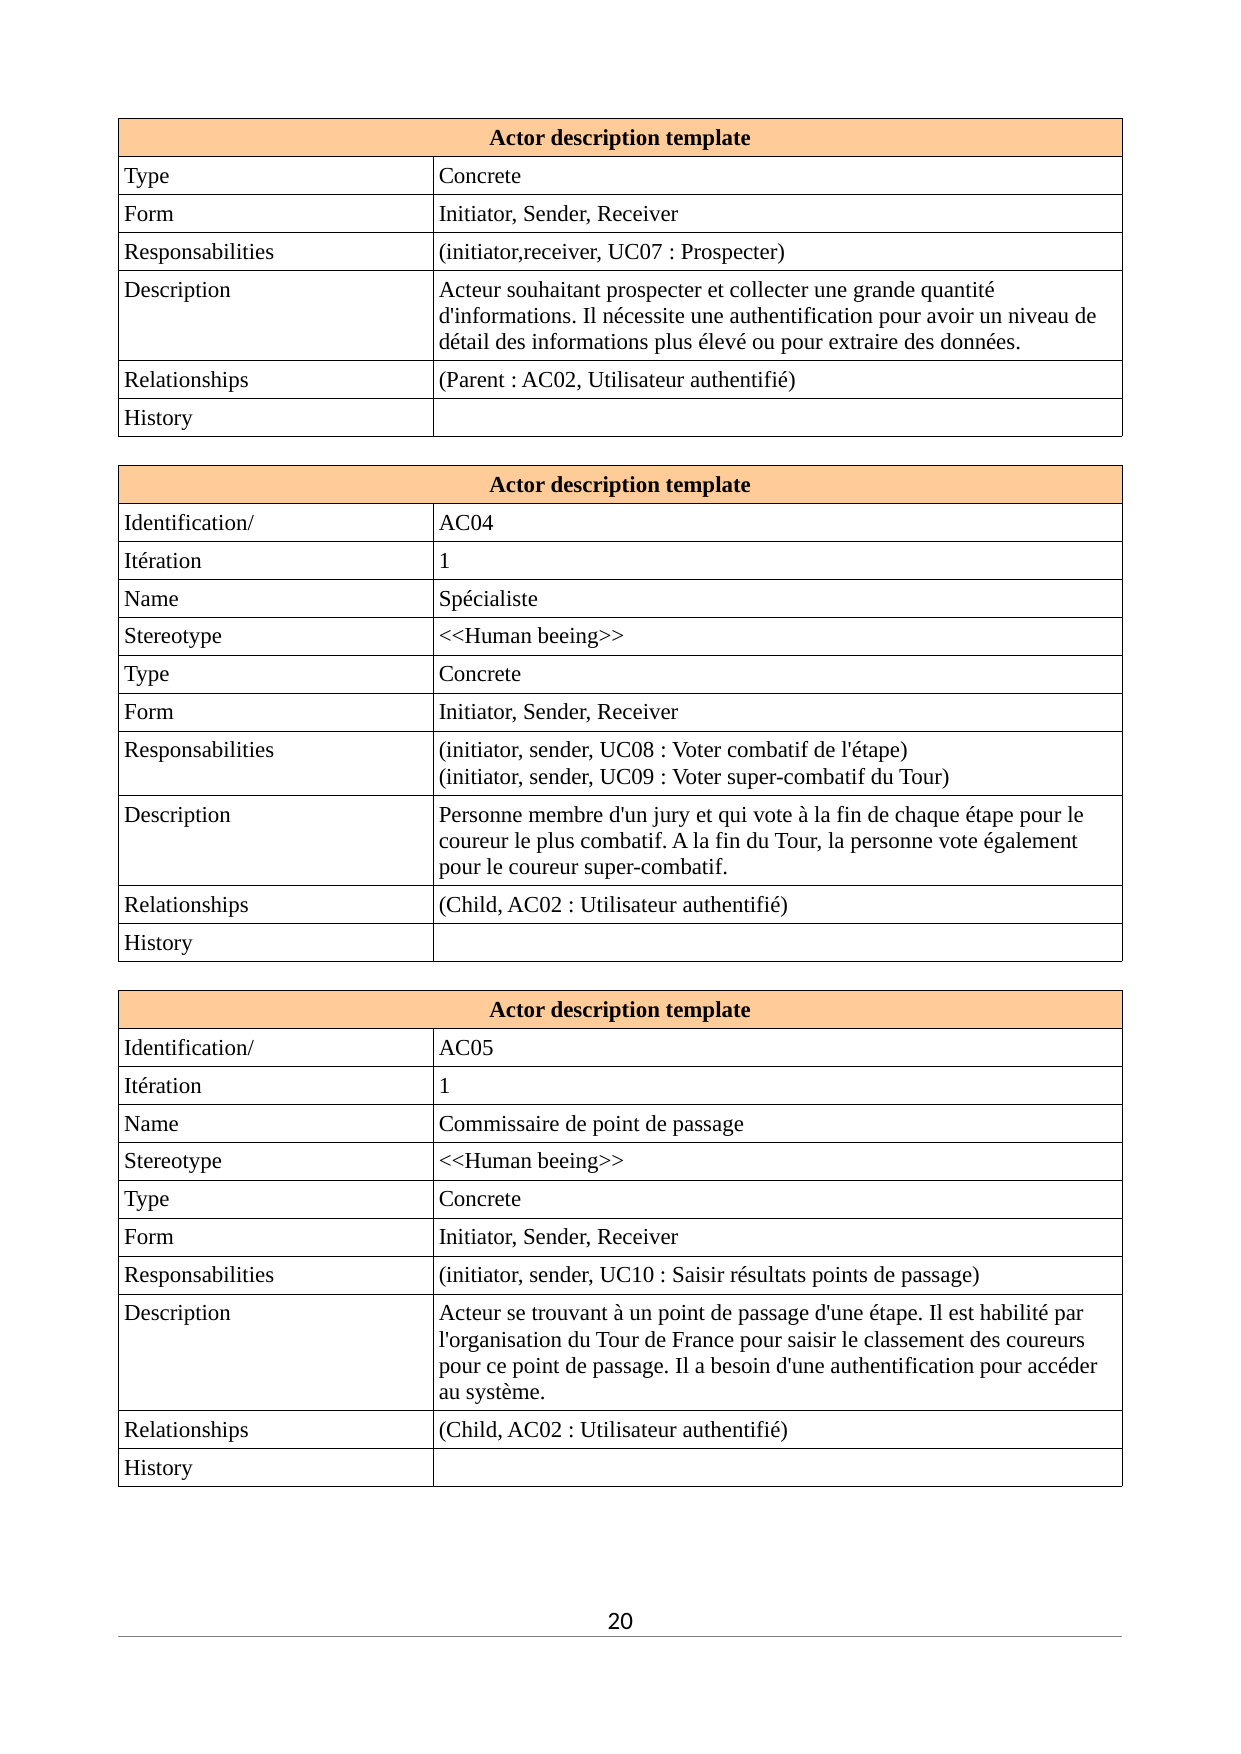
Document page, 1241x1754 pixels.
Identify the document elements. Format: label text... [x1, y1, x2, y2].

table_cell [434, 1449, 1122, 1486]
table_cell History [119, 924, 433, 961]
table_cell Initiator, Sender, Receiver [434, 694, 1122, 731]
table_cell Acteur se trouvant à un point de passage d'une étape. Il est habilité par l'organisation du Tour de France pour saisir le classement des coureurs pour ce point de passage. Il a besoin d'une authentification pour accéder au système. [434, 1295, 1122, 1410]
table_cell Itération [119, 1067, 433, 1104]
table_cell Commissaire de point de passage [434, 1105, 1122, 1142]
table_cell Relationships [119, 361, 433, 398]
table_cell <<Human beeing>> [434, 618, 1122, 655]
table_cell <<Human beeing>> [434, 1143, 1122, 1180]
table_cell Concrete [434, 656, 1122, 693]
table_cell Name [119, 1105, 433, 1142]
table_cell (initiator, sender, UC10 : Saisir résultats points de passage) [434, 1257, 1122, 1293]
table_cell Stereotype [119, 618, 433, 655]
table_cell AC04 [434, 504, 1122, 541]
table_cell (Child, AC02 : Utilisateur authentifié) [434, 1411, 1122, 1448]
table_cell Personne membre d'un jury et qui vote à la fin de chaque étape pour le coureur le plus combatif. A la fin du Tour, la personne vote également pour le coureur super-combatif. [434, 796, 1122, 885]
table_cell Form [119, 694, 433, 731]
table_cell Responsabilities [119, 233, 433, 270]
table_cell Initiator, Sender, Receiver [434, 1219, 1122, 1256]
table_cell 1 [434, 1067, 1122, 1104]
table_cell Initiator, Sender, Receiver [434, 195, 1122, 232]
table_cell Acteur souhaitant prospecter et collecter une grande quantité d'informations. Il nécessite une authentification pour avoir un niveau de détail des informations plus élevé ou pour extraire des données. [434, 271, 1122, 360]
table_cell Identification/ [119, 1029, 433, 1066]
table_cell (Parent : AC02, Utilisateur authentifié) [434, 361, 1122, 398]
table_cell Description [119, 1295, 433, 1410]
table_cell Responsabilities [119, 1257, 433, 1293]
table_cell Description [119, 271, 433, 360]
table_cell AC05 [434, 1029, 1122, 1066]
table_cell Type [119, 656, 433, 693]
table_cell Concrete [434, 157, 1122, 194]
table_cell Itération [119, 542, 433, 579]
table_cell Form [119, 195, 433, 232]
table_cell Concrete [434, 1181, 1122, 1218]
table_cell (initiator,receiver, UC07 : Prospecter) [434, 233, 1122, 270]
table_header Actor description template [119, 466, 1122, 503]
table_cell Stereotype [119, 1143, 433, 1180]
table_cell Responsabilities [119, 732, 433, 795]
table_cell Relationships [119, 1411, 433, 1448]
table_header Actor description template [119, 119, 1122, 156]
table_cell Form [119, 1219, 433, 1256]
table_header Actor description template [119, 991, 1122, 1028]
table_cell History [119, 399, 433, 436]
table_cell Type [119, 1181, 433, 1218]
table_cell Identification/ [119, 504, 433, 541]
table_cell 1 [434, 542, 1122, 579]
table_cell (Child, AC02 : Utilisateur authentifié) [434, 886, 1122, 923]
table_cell History [119, 1449, 433, 1486]
table_cell Relationships [119, 886, 433, 923]
table_cell (initiator, sender, UC08 : Voter combatif de l'étape) (initiator, sender, UC09 : Voter super-combatif du Tour) [434, 732, 1122, 795]
table_cell Type [119, 157, 433, 194]
table_cell [434, 924, 1122, 961]
table_cell Description [119, 796, 433, 885]
table_cell [434, 399, 1122, 436]
table_cell Name [119, 580, 433, 617]
table_cell Spécialiste [434, 580, 1122, 617]
